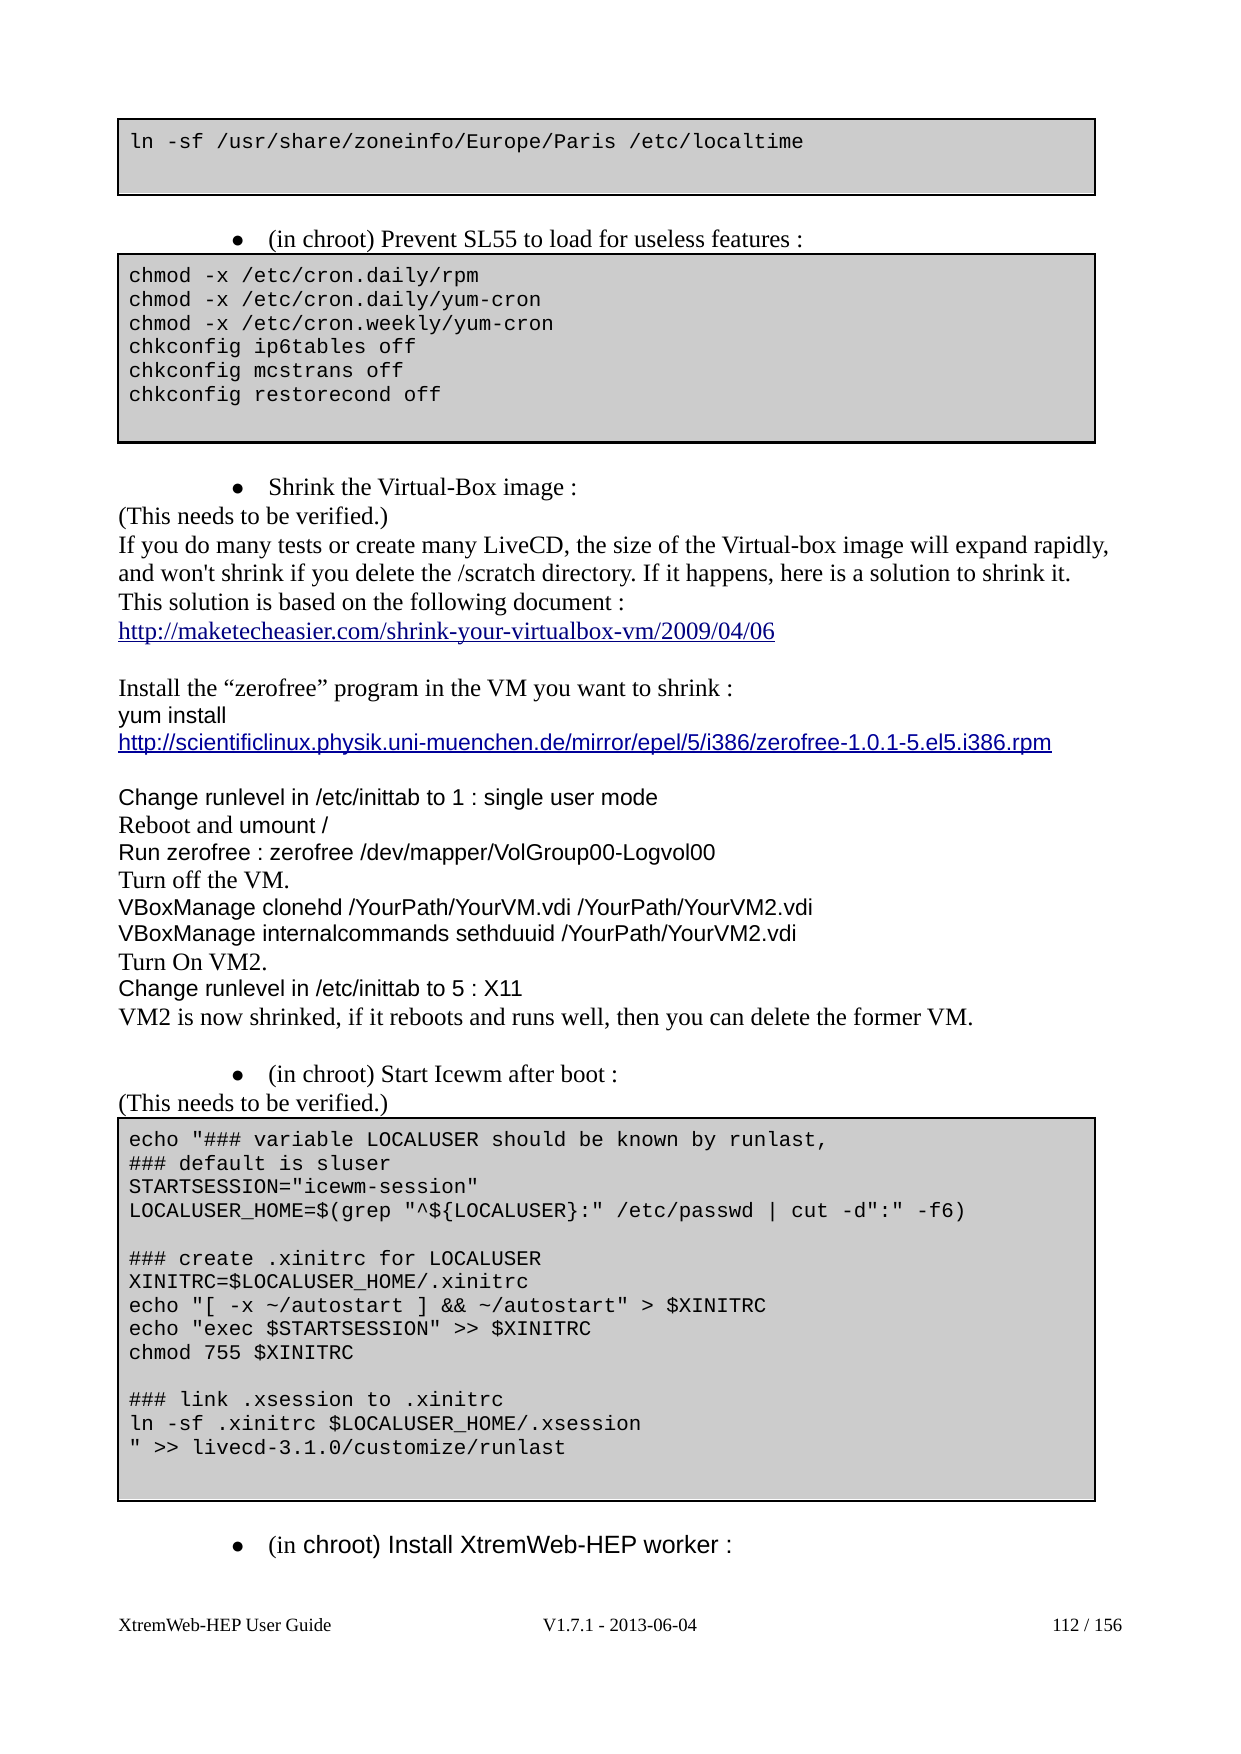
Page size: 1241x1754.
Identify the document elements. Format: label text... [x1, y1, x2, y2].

text Change runlevel in /etc/inittab to 1 : single user mode [118, 784, 1122, 810]
text This solution is based on the following document : [118, 587, 1122, 616]
text Install the “zerofree” program in the VM you want to shrink : [118, 673, 1122, 702]
text Run zerofree : zerofree /dev/mapper/VolGroup00-Logvol00 [118, 839, 1122, 865]
text VBoxManage clonehd /YourPath/YourVM.vdi /YourPath/YourVM2.vdi [118, 894, 1122, 920]
table_header chmod -x /etc/cron.daily/rpm chmod -x /etc/cron.daily/yum-cron chmod -x /etc/cron.weekly/yum-cron chkconfig ip6tables off chkconfig mcstrans off chkconfig restorecond off [119, 255, 1094, 441]
list (in chroot) Start Icewm after boot : [231, 1059, 1122, 1088]
table_header echo "### variable LOCALUSER should be known by runlast, ### default is sluser STARTSESSION="icewm-session" LOCALUSER_HOME=$(grep "^${LOCALUSER}:" /etc/passwd | cut -d":" -f6) ### create .xinitrc for LOCALUSER XINITRC=$LOCALUSER_HOME/.xinitrc echo "[ -x ~/autostart ] && ~/autostart" > $XINITRC echo "exec $STARTSESSION" >> $XINITRC chmod 755 $XINITRC ### link .xsession to .xinitrc ln -sf .xinitrc $LOCALUSER_HOME/.xsession " >> livecd-3.1.0/customize/runlast [119, 1119, 1094, 1499]
list (in chroot) Install XtremWeb-HEP worker : [231, 1530, 1122, 1559]
text http://maketecheasier.com/shrink-your-virtualbox-vm/2009/04/06 [118, 616, 1122, 645]
text (This needs to be verified.) [118, 1088, 1122, 1117]
list Shrink the Virtual-Box image : [231, 472, 1122, 501]
text Turn On VM2. [118, 947, 1122, 975]
text (This needs to be verified.) If you do many tests or create many LiveCD, the size of the Virtual-box image will expand rapidly, and won't shrink if you delete the /scratch directory. If it happens, here is a solution to shrink it. [118, 501, 1122, 587]
list (in chroot) Prevent SL55 to load for useless features : [231, 224, 1122, 253]
text Turn off the VM. [118, 865, 1122, 894]
text Reboot and umount / [118, 810, 1122, 839]
table_header ln -sf /usr/share/zoneinfo/Europe/Paris /etc/localtime [119, 120, 1094, 193]
text yum install http://scientificlinux.physik.uni-muenchen.de/mirror/epel/5/i386/zerofree-1.0.1-5.el5.i386.rpm [118, 702, 1122, 755]
text Change runlevel in /etc/inittab to 5 : X11 [118, 975, 1122, 1002]
text VM2 is now shrinked, if it reboots and runs well, then you can delete the former VM. [118, 1002, 1122, 1031]
text VBoxManage internalcommands sethduuid /YourPath/YourVM2.vdi [118, 920, 1122, 947]
